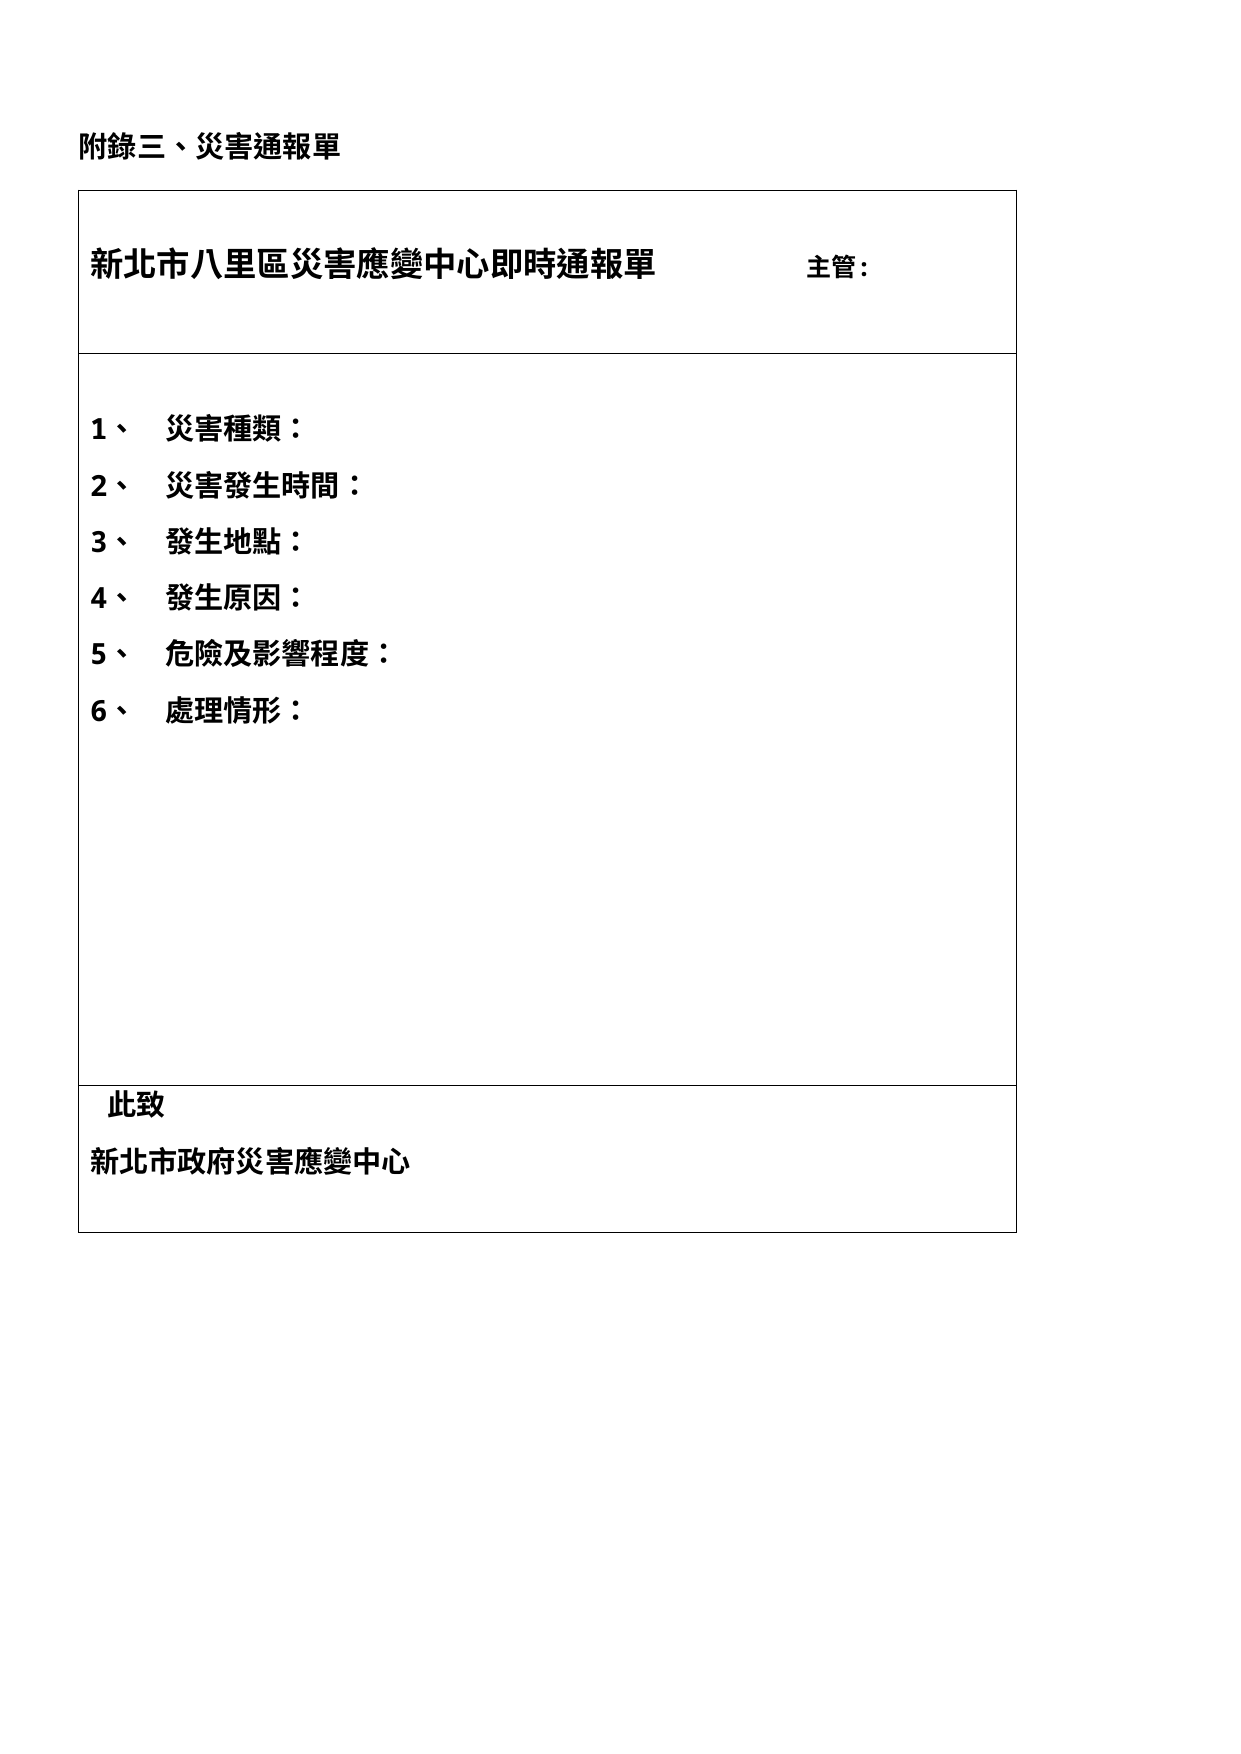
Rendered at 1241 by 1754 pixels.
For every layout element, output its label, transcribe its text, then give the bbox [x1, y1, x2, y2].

table_header 新北市八里區災害應變中心即時通報單 主管: [79, 191, 1016, 352]
text 附錄三、災害通報單 [78, 127, 1141, 164]
table_cell 災害種類： 災害發生時間： 發生地點： 發生原因： 危險及影響程度： 處理情形： [79, 354, 1016, 1085]
table_cell 此致 新北市政府災害應變中心 [79, 1086, 1016, 1232]
